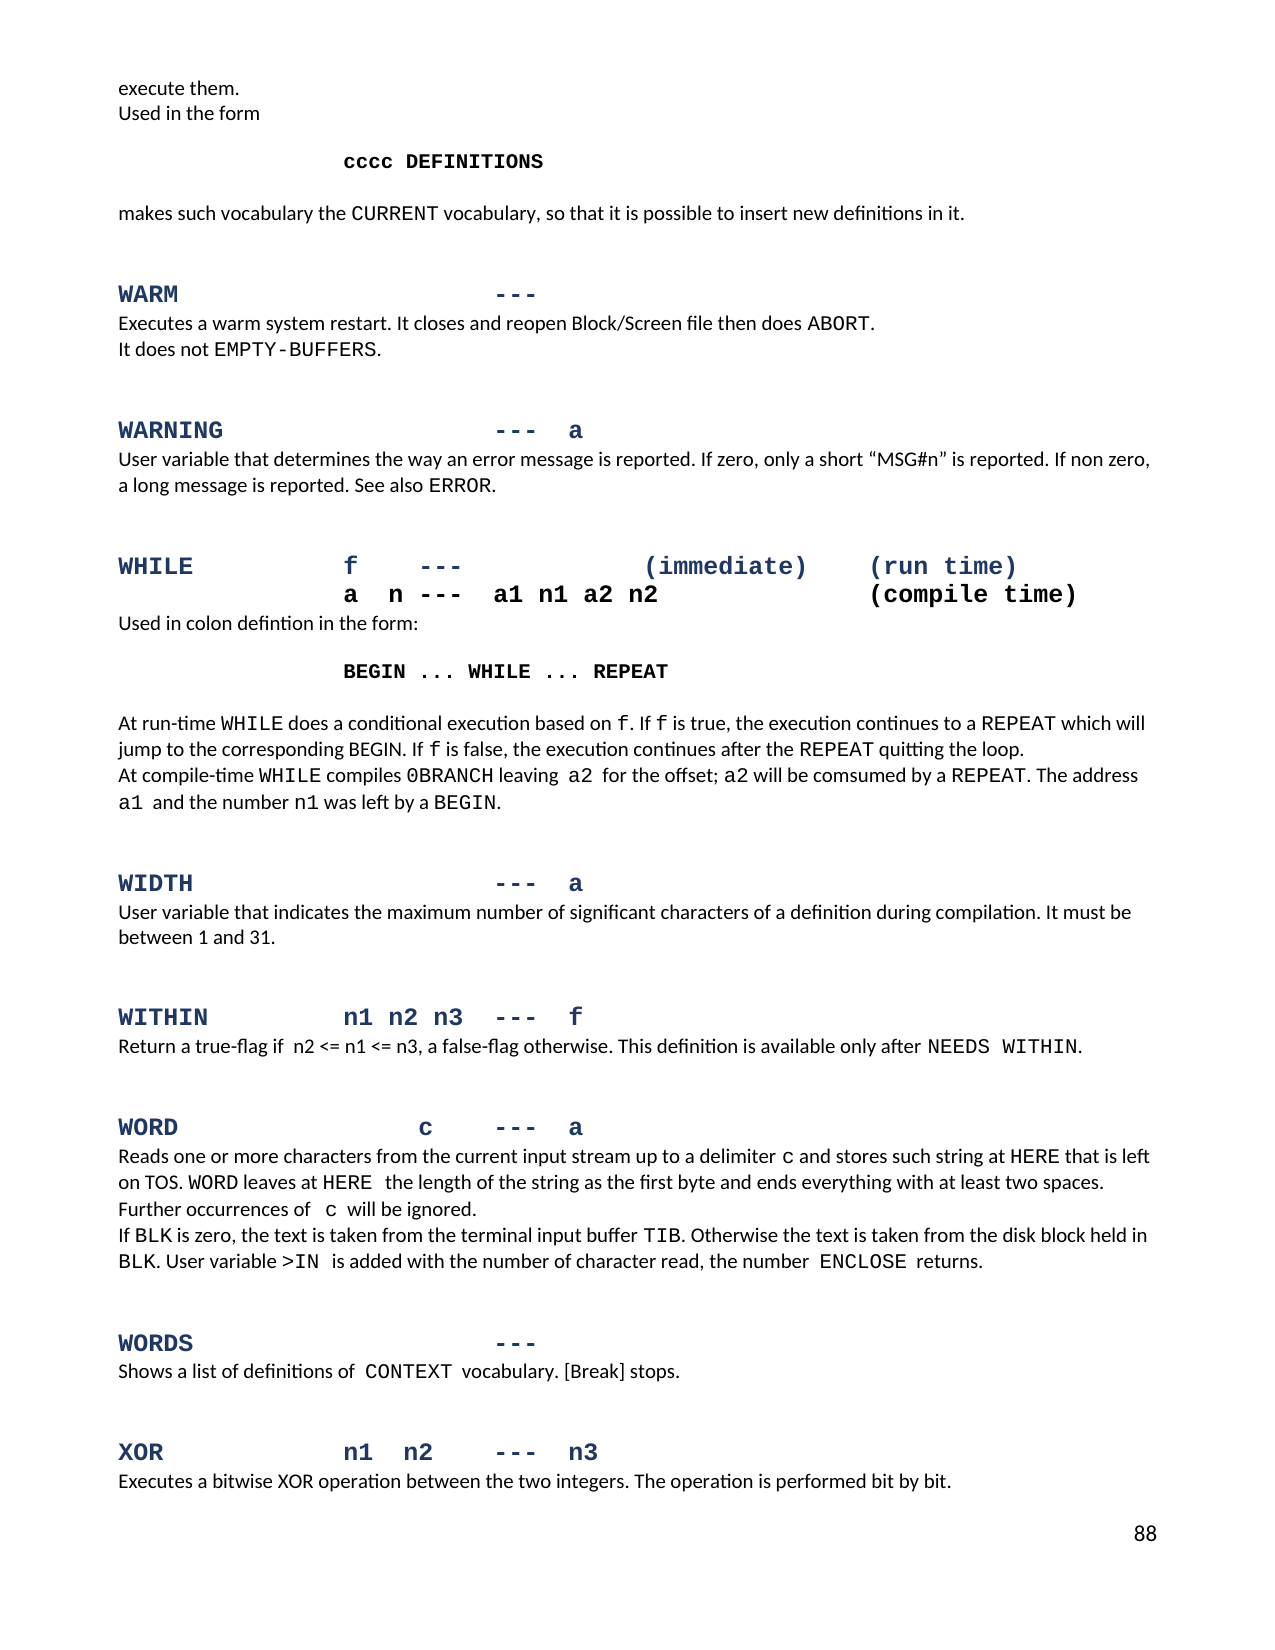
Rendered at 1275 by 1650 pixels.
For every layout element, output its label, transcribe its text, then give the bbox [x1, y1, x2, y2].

text makes such vocabulary the CURRENT vocabulary, so that it is possible to insert new definitions in it. [118, 200, 1157, 227]
text It does not EMPTY-BUFFERS. [118, 337, 1157, 363]
text Reads one or more characters from the current input stream up to a delimiter c and stores such string at HERE that is left on TOS. WORD leaves at HERE the length of the string as the first byte and ends everything with at least two spaces. Further occurrences of c will be ignored. [118, 1143, 1157, 1222]
subtitle WARM --- [118, 282, 1157, 310]
text cccc DEFINITIONS [118, 151, 1157, 175]
subtitle WITHIN n1 n2 n3 --- f [118, 1005, 1157, 1033]
subtitle WARNING --- a [118, 418, 1157, 446]
text Executes a bitwise XOR operation between the two integers. The operation is performed bit by bit. [118, 1468, 1157, 1494]
subtitle WHILE f --- (immediate) (run time) [118, 553, 1157, 582]
text execute them. [118, 75, 1157, 100]
text User variable that indicates the maximum number of significant characters of a definition during compilation. It must be between 1 and 31. [118, 899, 1157, 950]
text Shows a list of definitions of CONTEXT vocabulary. [Break] stops. [118, 1358, 1157, 1385]
text Return a true-flag if n2 <= n1 <= n3, a false-flag otherwise. This definition is available only after NEEDS WITHIN. [118, 1033, 1157, 1059]
text a n --- a1 n1 a2 n2 (compile time) [118, 582, 1157, 610]
text If BLK is zero, the text is taken from the terminal input buffer TIB. Otherwise the text is taken from the disk block held in BLK. User variable >IN is added with the number of character read, the number ENCLOSE returns. [118, 1222, 1157, 1275]
subtitle WIDTH --- a [118, 871, 1157, 899]
text User variable that determines the way an error message is reported. If zero, only a short “MSG#n” is reported. If non zero, a long message is reported. See also ERROR. [118, 446, 1157, 498]
subtitle WORD c --- a [118, 1114, 1157, 1143]
text Used in the form [118, 100, 1157, 126]
text Used in colon defintion in the form: [118, 610, 1157, 635]
text Executes a warm system restart. It closes and reopen Block/Screen file then does ABORT. [118, 310, 1157, 337]
text At compile-time WHILE compiles 0BRANCH leaving a2 for the offset; a2 will be comsumed by a REPEAT. The address a1 and the number n1 was left by a BEGIN. [118, 763, 1157, 816]
subtitle XOR n1 n2 --- n3 [118, 1440, 1157, 1468]
subtitle WORDS --- [118, 1330, 1157, 1358]
text At run-time WHILE does a conditional execution based on f. If f is true, the execution continues to a REPEAT which will jump to the corresponding BEGIN. If f is false, the execution continues after the REPEAT quitting the loop. [118, 710, 1157, 763]
text BEGIN ... WHILE ... REPEAT [118, 661, 1157, 684]
